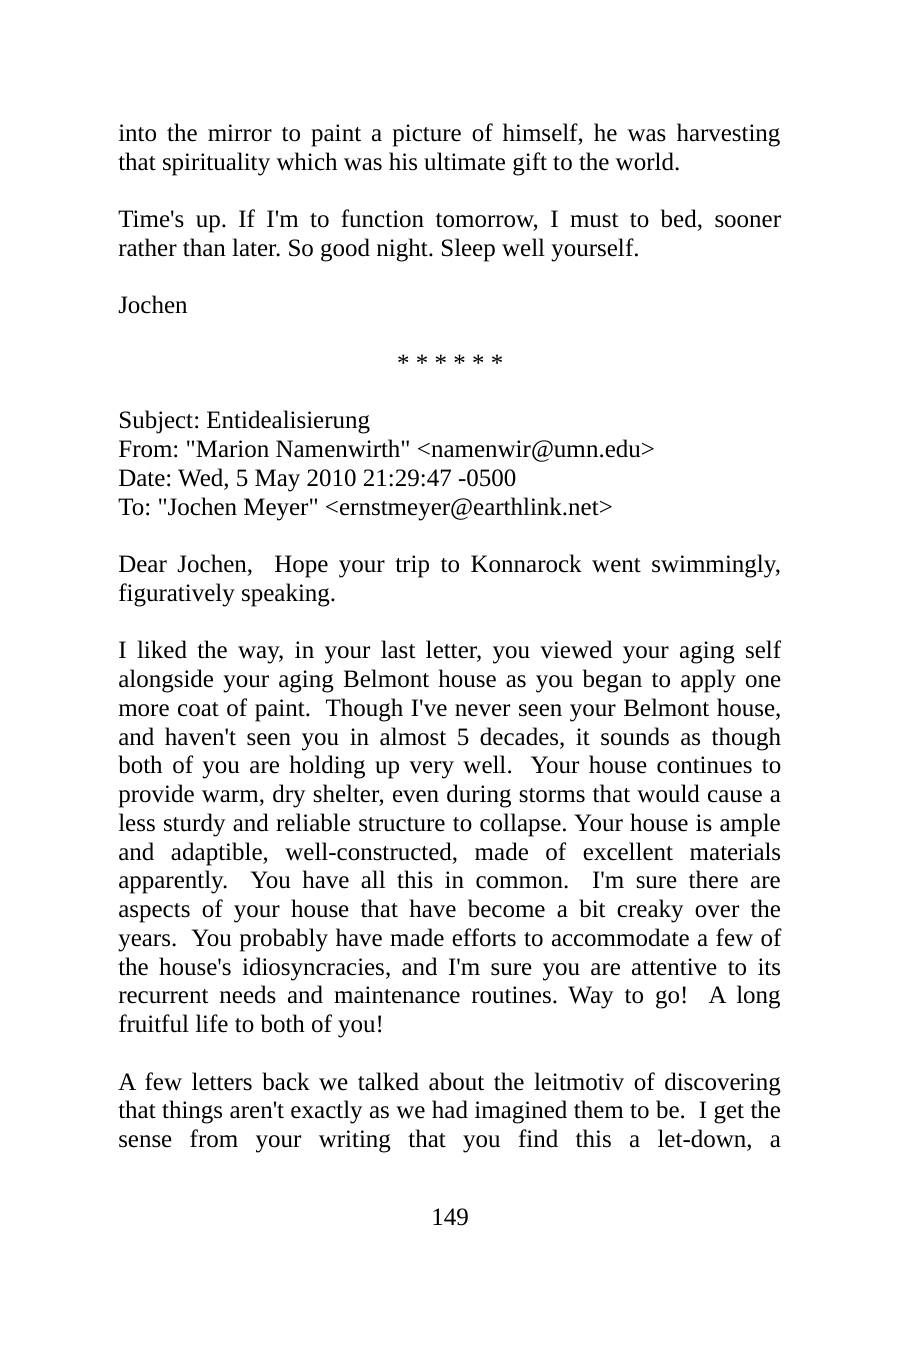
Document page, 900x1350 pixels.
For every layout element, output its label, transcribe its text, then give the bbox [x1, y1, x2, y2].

text Dear Jochen, Hope your trip to Konnarock went swimmingly, figuratively speaking. [118, 549, 782, 607]
text Time's up. If I'm to function tomorrow, I must to bed, sooner rather than later. So good night. Sleep well yourself. [118, 204, 782, 262]
text Subject: Entidealisierung [118, 406, 782, 434]
text From: "Marion Namenwirth" <namenwir@umn.edu> [118, 434, 782, 463]
text Jochen [118, 291, 782, 319]
text I liked the way, in your last letter, you viewed your aging self alongside your aging Belmont house as you began to apply one more coat of paint. Though I've never seen your Belmont house, and haven't seen you in almost 5 decades, it sounds as though both of you are holding up very well. Your house continues to provide warm, dry shelter, even during storms that would cause a less sturdy and reliable structure to collapse. Your house is ample and adaptible, well-constructed, made of excellent materials apparently. You have all this in common. I'm sure there are aspects of your house that have become a bit creaky over the years. You probably have made efforts to accommodate a few of the house's idiosyncracies, and I'm sure you are attentive to its recurrent needs and maintenance routines. Way to go! A long fruitful life to both of you! [118, 636, 782, 1038]
text To: "Jochen Meyer" <ernstmeyer@earthlink.net> [118, 492, 782, 521]
text into the mirror to paint a picture of himself, he was harvesting that spirituality which was his ultimate gift to the world. [118, 118, 782, 176]
text Date: Wed, 5 May 2010 21:29:47 -0500 [118, 463, 782, 492]
text A few letters back we talked about the leitmotiv of discovering that things aren't exactly as we had imagined them to be. I get the sense from your writing that you find this a let-down, a [118, 1067, 782, 1153]
text * * * * * * [118, 348, 782, 377]
